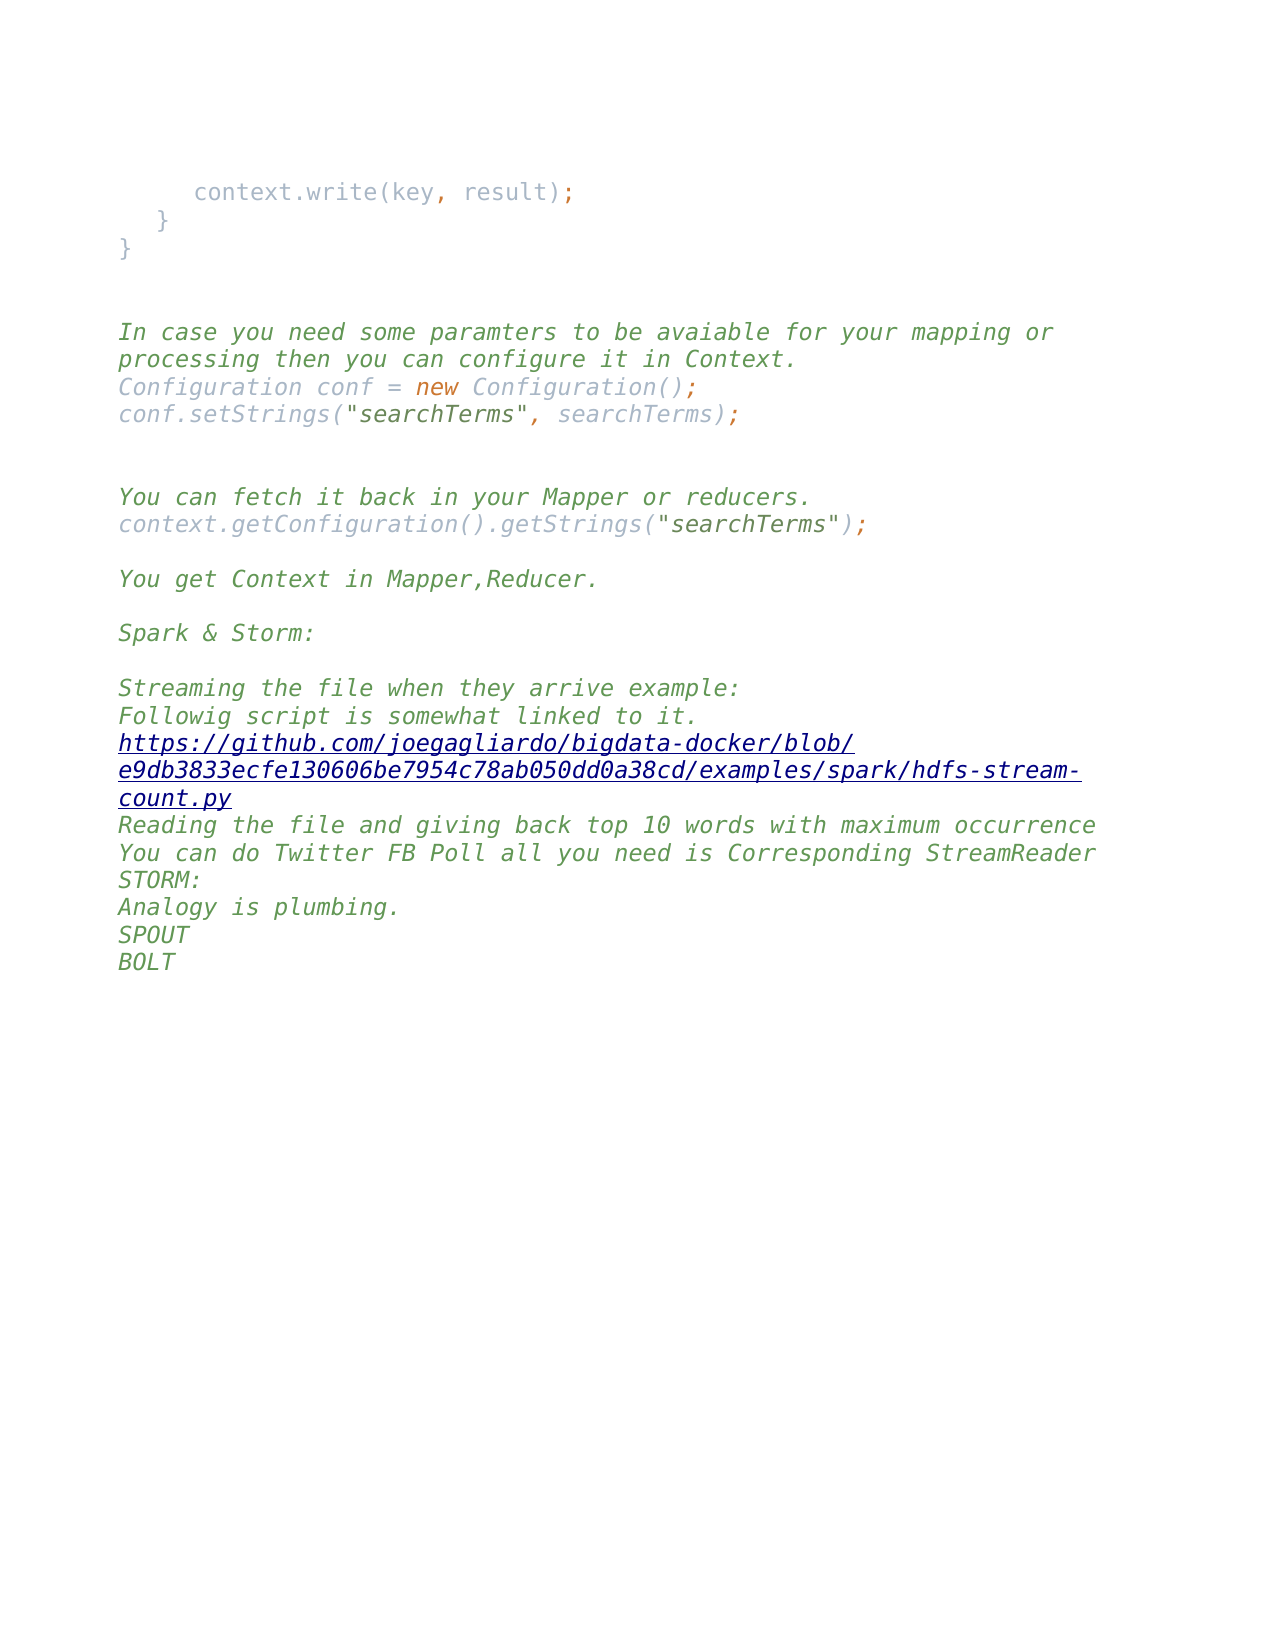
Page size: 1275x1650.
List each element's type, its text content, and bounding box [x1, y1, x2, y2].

text You can do Twitter FB Poll all you need is Corresponding StreamReader [118, 839, 1157, 867]
text } [118, 206, 1157, 234]
text Reading the file and giving back top 10 words with maximum occurrence [118, 812, 1157, 839]
text Streaming the file when they arrive example: [118, 675, 1157, 702]
text Spark & Storm: [118, 620, 1157, 647]
text Followig script is somewhat linked to it. [118, 702, 1157, 729]
text Configuration conf = new Configuration(); [118, 373, 1157, 401]
text context.getConfiguration().getStrings("searchTerms"); [118, 510, 1157, 538]
text SPOUT [118, 921, 1157, 949]
text BOLT [118, 949, 1157, 976]
text You get Context in Mapper,Reducer. [118, 565, 1157, 593]
text https://github.com/joegagliardo/bigdata-docker/blob/e9db3833ecfe130606be7954c78ab050dd0a38cd/examples/spark/hdfs-stream-count.py [118, 729, 1157, 812]
text In case you need some paramters to be avaiable for your mapping or processing then you can configure it in Context. [118, 319, 1157, 373]
text STORM: [118, 867, 1157, 894]
text conf.setStrings("searchTerms", searchTerms); [118, 401, 1157, 428]
text context.write(key, result); [118, 178, 1157, 206]
text } [118, 234, 1157, 262]
text You can fetch it back in your Mapper or reducers. [118, 483, 1157, 510]
text Analogy is plumbing. [118, 894, 1157, 921]
